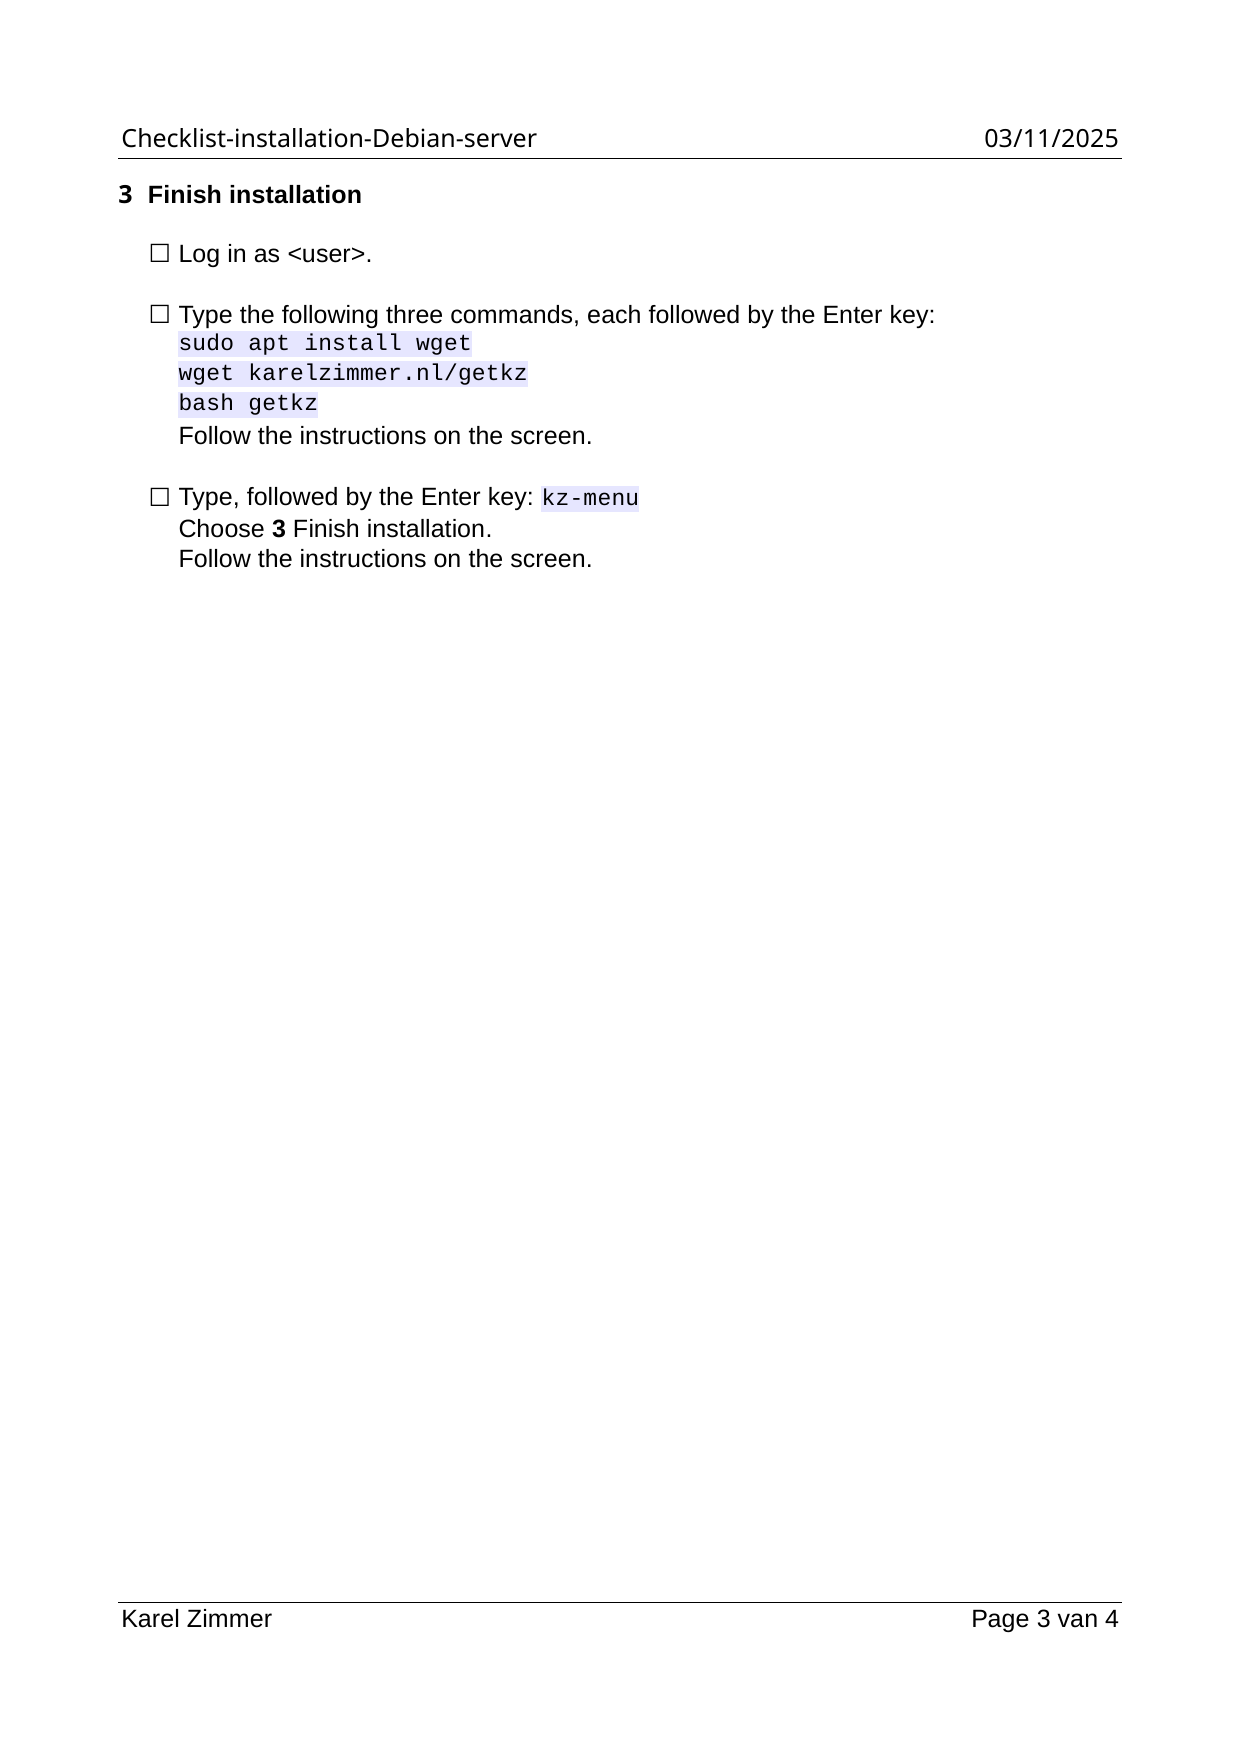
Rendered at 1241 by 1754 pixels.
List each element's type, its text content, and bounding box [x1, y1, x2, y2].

table_cell [142, 360, 177, 391]
table_cell [142, 421, 177, 451]
table_cell [142, 269, 177, 300]
table_cell [118, 300, 142, 330]
table_cell Follow the instructions on the screen. [177, 421, 1122, 451]
table_cell [142, 391, 177, 421]
table_cell [118, 360, 142, 391]
table_cell [118, 544, 142, 574]
table_cell [177, 451, 1122, 482]
table_cell [118, 269, 142, 300]
table_cell [118, 421, 142, 451]
table_cell [118, 482, 142, 513]
table_cell Type, followed by the Enter key: kz-menu [177, 482, 1122, 513]
table_cell [142, 451, 177, 482]
table_cell bash getkz [177, 391, 1122, 421]
table_cell Type the following three commands, each followed by the Enter key: [177, 300, 1122, 330]
table_header Log in as <user>. [177, 239, 1122, 269]
table_cell [177, 269, 1122, 300]
table_cell [142, 514, 177, 544]
list Finish installation [118, 177, 1122, 211]
table_cell sudo apt install wget [177, 330, 1122, 360]
table_cell [118, 451, 142, 482]
table_cell [118, 391, 142, 421]
table_cell Follow the instructions on the screen. [177, 544, 1122, 574]
table_cell wget karelzimmer.nl/getkz [177, 360, 1122, 391]
table_header [118, 239, 142, 269]
table_cell [142, 330, 177, 360]
table_cell [142, 544, 177, 574]
table_cell [118, 514, 142, 544]
table_cell [118, 330, 142, 360]
table_header ☐ [142, 239, 177, 269]
table_cell ☐ [142, 300, 177, 330]
table_cell ☐ [142, 482, 177, 513]
table_cell Choose 3 Finish installation. [177, 514, 1122, 544]
